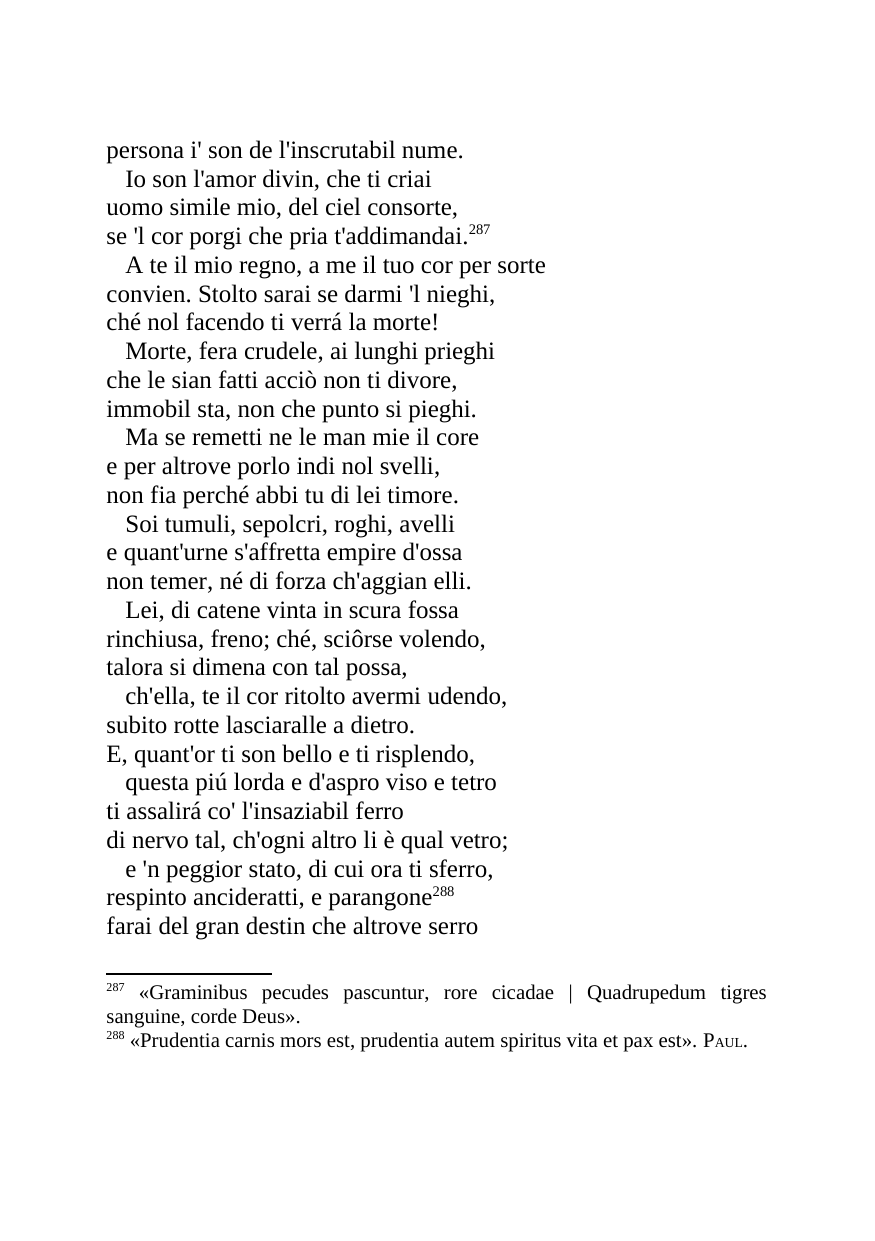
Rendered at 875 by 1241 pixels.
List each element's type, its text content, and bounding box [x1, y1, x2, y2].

text convien. Stolto sarai se darmi 'l nieghi, [106, 279, 768, 307]
text «Prudentia carnis mors est, prudentia autem spiritus vita et pax est». Paul. [106, 1028, 768, 1052]
text ch'ella, te il cor ritolto avermi udendo, [125, 681, 768, 710]
text talora si dimena con tal possa, [106, 652, 768, 681]
text e quant'urne s'affretta empire d'ossa [106, 537, 768, 566]
text di nervo tal, ch'ogni altro li è qual vetro; [106, 825, 768, 854]
text ti assalirá co' l'insaziabil ferro [106, 796, 768, 825]
text E, quant'or ti son bello e ti risplendo, [106, 739, 768, 767]
text ché nol facendo ti verrá la morte! [106, 307, 768, 336]
text rinchiusa, freno; ché, sciôrse volendo, [106, 624, 768, 652]
text Soi tumuli, sepolcri, roghi, avelli [125, 509, 768, 537]
text non fia perché abbi tu di lei timore. [106, 480, 768, 509]
text respinto ancideratti, e parangone [106, 882, 768, 911]
text persona i' son de l'inscrutabil nume. [106, 135, 768, 164]
text A te il mio regno, a me il tuo cor per sorte [125, 250, 768, 279]
text uomo simile mio, del ciel consorte, [106, 192, 768, 221]
text Ma se remetti ne le man mie il core [125, 422, 768, 451]
text e 'n peggior stato, di cui ora ti sferro, [125, 854, 768, 882]
text questa piú lorda e d'aspro viso e tetro [125, 767, 768, 796]
text Lei, di catene vinta in scura fossa [125, 595, 768, 624]
text farai del gran destin che altrove serro [106, 911, 768, 940]
text «Graminibus pecudes pascuntur, rore cicadae | Quadrupedum tigres sanguine, corde Deus». [106, 979, 768, 1028]
text che le sian fatti acciò non ti divore, [106, 365, 768, 394]
text se 'l cor porgi che pria t'addimandai. [106, 221, 768, 250]
text non temer, né di forza ch'aggian elli. [106, 566, 768, 595]
text Morte, fera crudele, ai lunghi prieghi [125, 336, 768, 365]
text subito rotte lasciaralle a dietro. [106, 710, 768, 739]
text e per altrove porlo indi nol svelli, [106, 451, 768, 480]
text Io son l'amor divin, che ti criai [125, 164, 768, 192]
text immobil sta, non che punto si pieghi. [106, 394, 768, 422]
